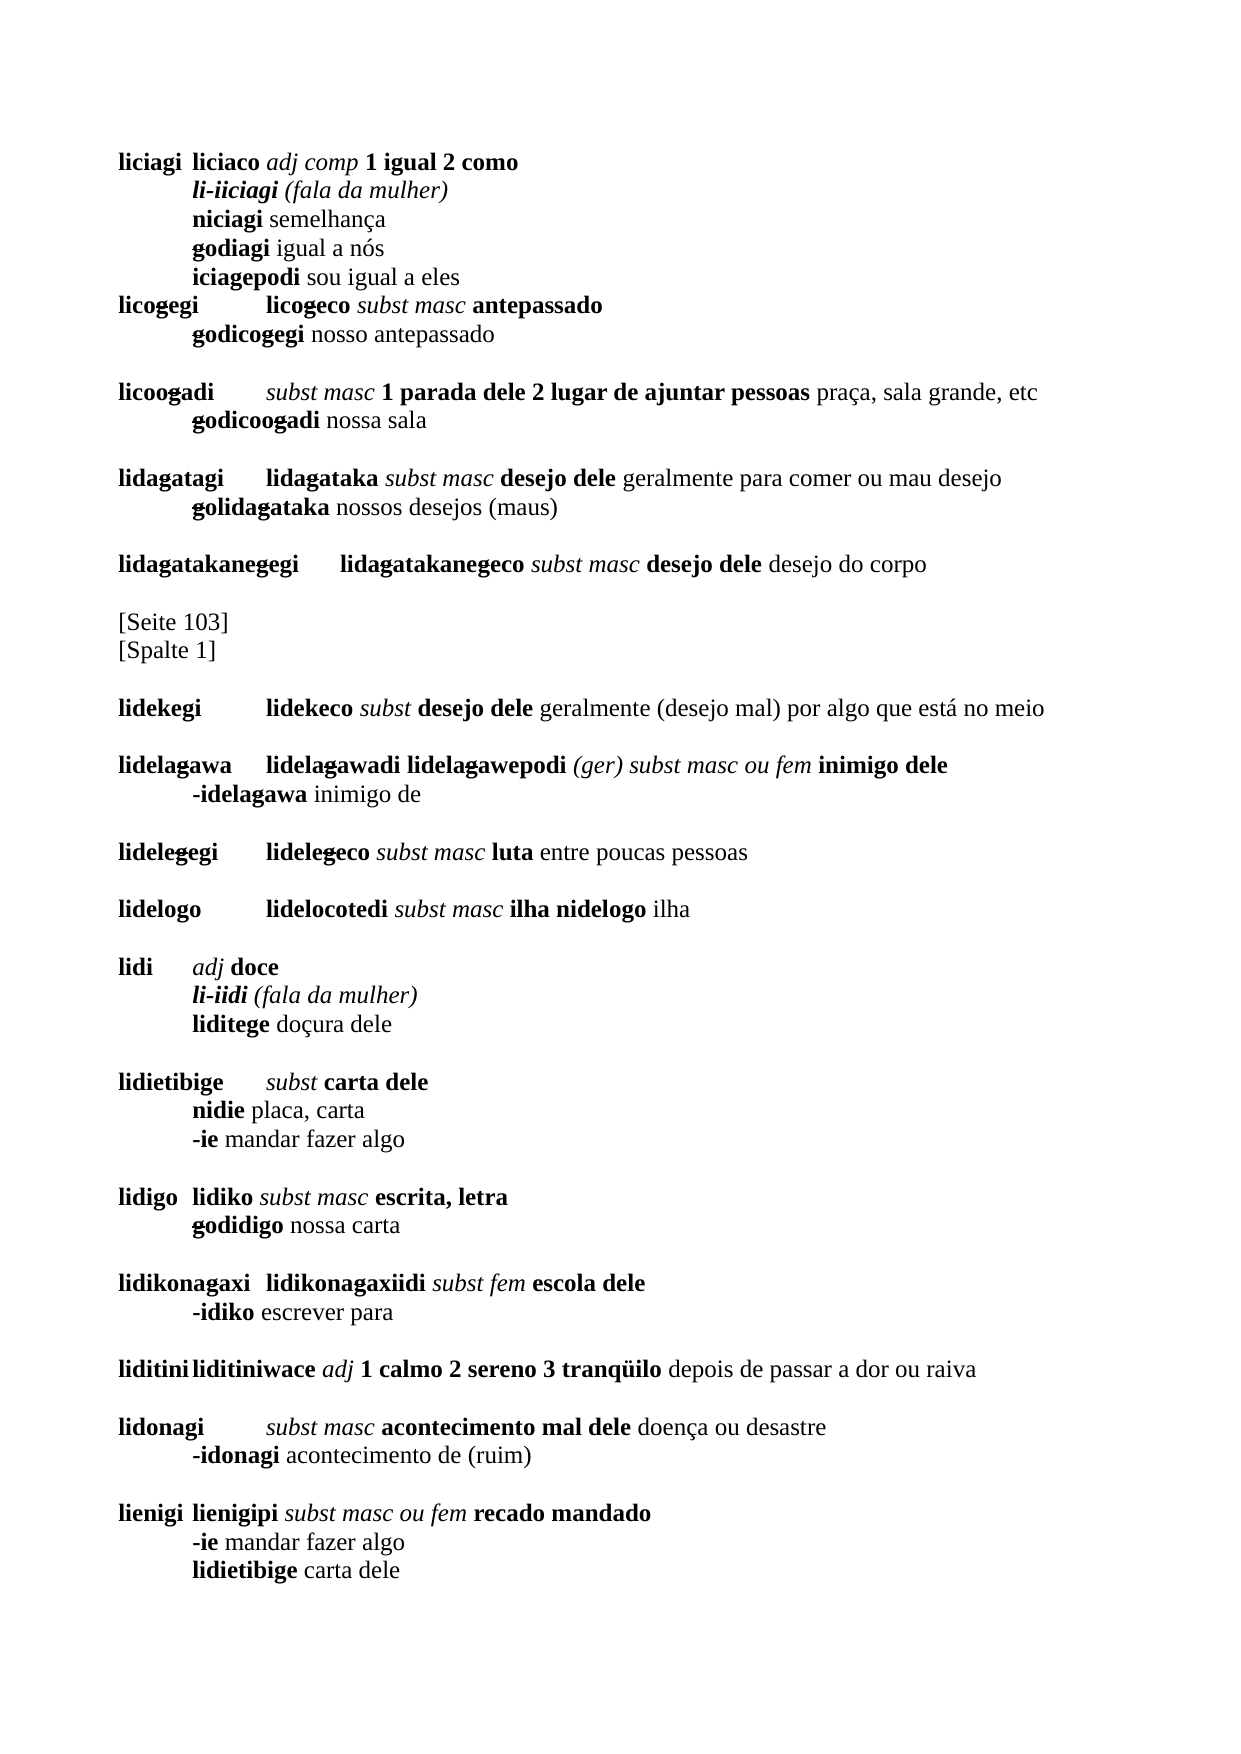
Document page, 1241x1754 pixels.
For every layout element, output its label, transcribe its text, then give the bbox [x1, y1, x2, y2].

text -ie mandar fazer algo [118, 1527, 1240, 1556]
text godicoogadi nossa sala [118, 406, 1240, 434]
text godidigo nossa carta [118, 1211, 1240, 1239]
text lidonagi subst masc acontecimento mal dele doença ou desastre [118, 1412, 1240, 1441]
text lidelegegi lidelegeco subst masc luta entre poucas pessoas [118, 837, 1240, 866]
text lidigo lidiko subst masc escrita, letra [118, 1182, 1240, 1211]
text godiagi igual a nós [118, 233, 1240, 262]
text lidekegi lidekeco subst desejo dele geralmente (desejo mal) por algo que está no meio [118, 693, 1240, 722]
text -idelagawa inimigo de [118, 779, 1240, 808]
text lidietibige carta dele [118, 1556, 1240, 1584]
text -ie mandar fazer algo [118, 1124, 1240, 1153]
text lidagatagi lidagataka subst masc desejo dele geralmente para comer ou mau desejo [118, 463, 1240, 492]
text lidikonagaxi lidikonagaxiidi subst fem escola dele [118, 1268, 1240, 1297]
text licoogadi subst masc 1 parada dele 2 lugar de ajuntar pessoas praça, sala grande, etc [118, 377, 1240, 406]
text -idonagi acontecimento de (ruim) [118, 1441, 1240, 1469]
text niciagi semelhança [118, 204, 1240, 233]
text li-iidi (fala da mulher) [118, 981, 1240, 1009]
text lidagatakanegegi lidagatakanegeco subst masc desejo dele desejo do corpo [118, 549, 1240, 578]
text [Seite 103] [118, 607, 1240, 636]
text liciagi liciaco adj comp 1 igual 2 como [118, 147, 1240, 176]
text godicogegi nosso antepassado [118, 319, 1240, 348]
text lidelagawa lidelagawadi lidelagawepodi (ger) subst masc ou fem inimigo dele [118, 751, 1240, 779]
text li-iiciagi (fala da mulher) [118, 176, 1240, 204]
text liditini liditiniwace adj 1 calmo 2 sereno 3 tranqüilo depois de passar a dor ou raiva [118, 1354, 1240, 1383]
text nidie placa, carta [118, 1096, 1240, 1124]
text lidietibige subst carta dele [118, 1067, 1240, 1096]
text liditege doçura dele [118, 1009, 1240, 1038]
text licogegi licogeco subst masc antepassado [118, 291, 1240, 319]
text [Spalte 1] [118, 636, 1240, 664]
text iciagepodi sou igual a eles [118, 262, 1240, 291]
text lidi adj doce [118, 952, 1240, 981]
text -idiko escrever para [118, 1297, 1240, 1326]
text golidagataka nossos desejos (maus) [118, 492, 1240, 521]
text lienigi lienigipi subst masc ou fem recado mandado [118, 1498, 1240, 1527]
text lidelogo lidelocotedi subst masc ilha nidelogo ilha [118, 894, 1240, 923]
